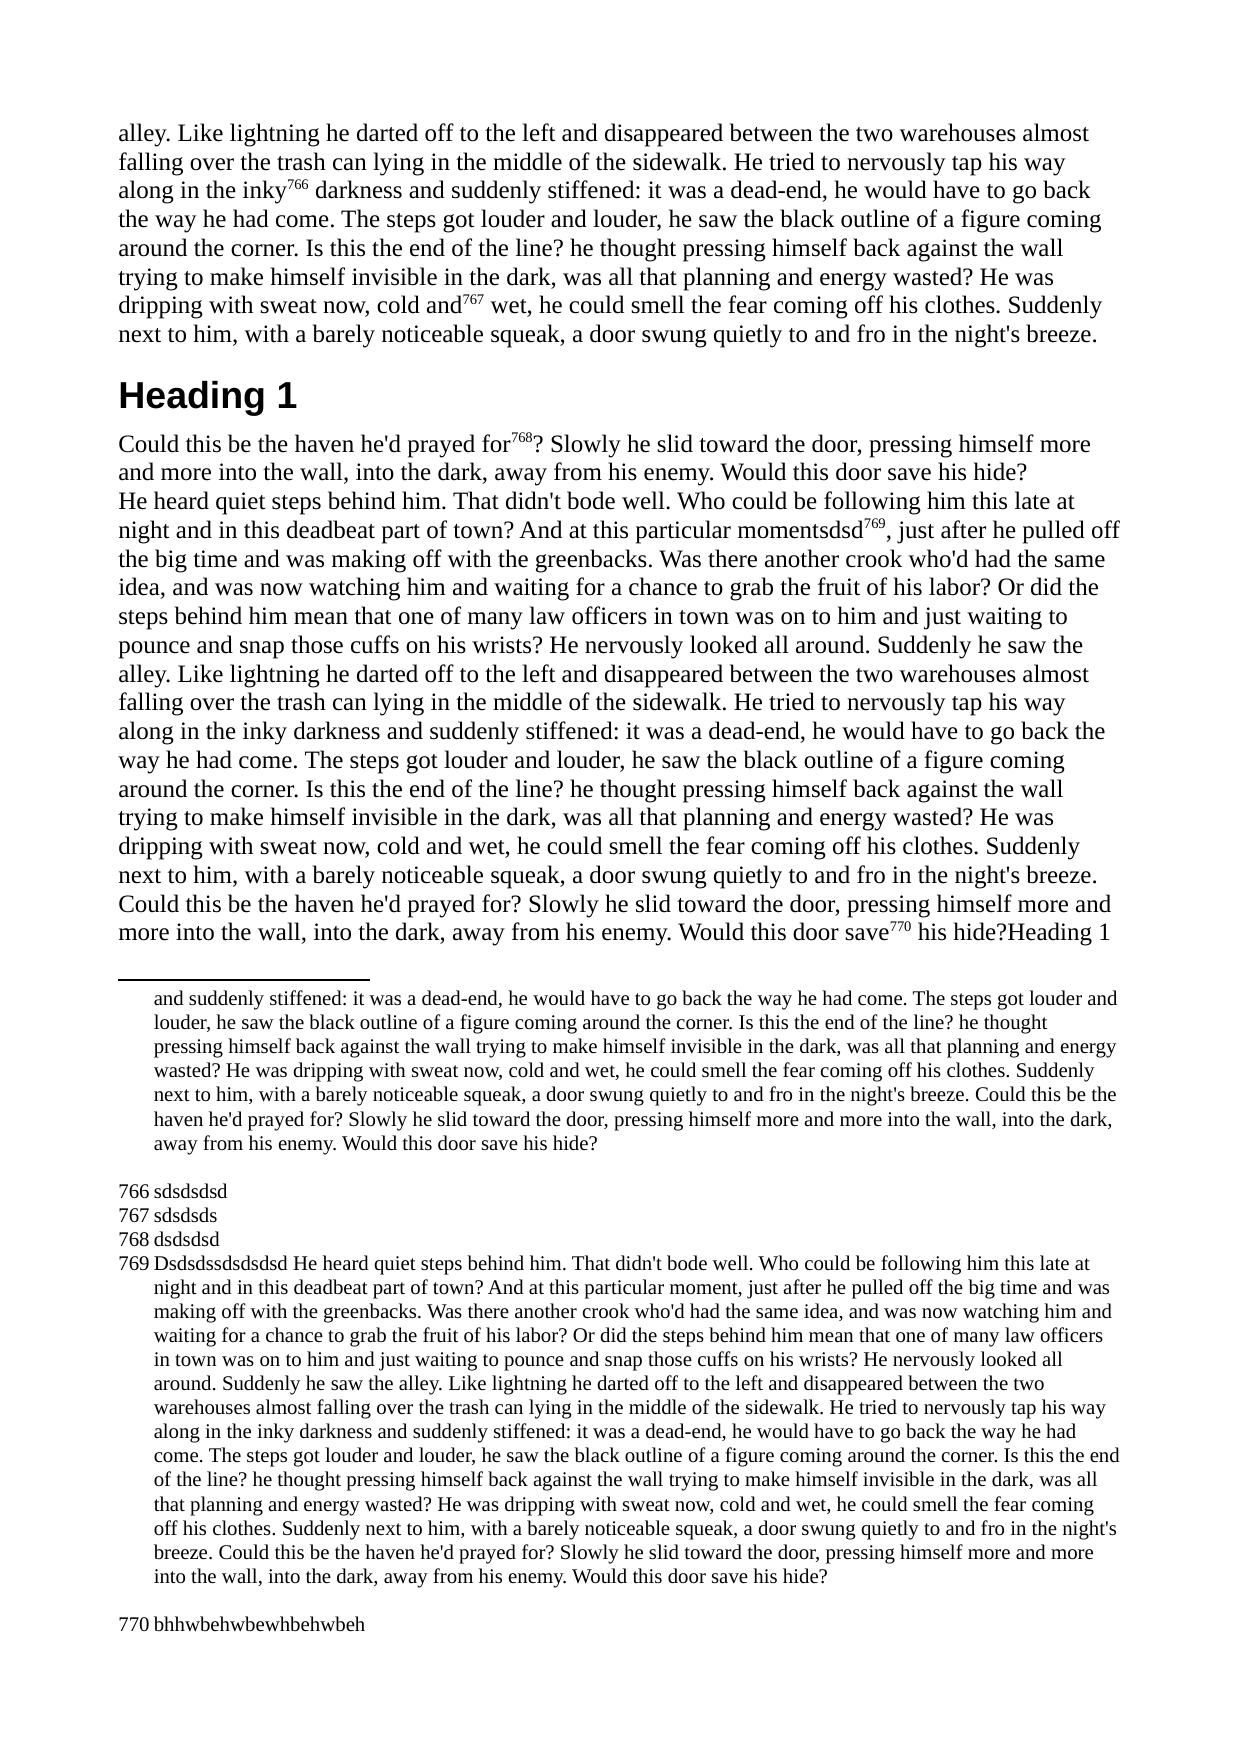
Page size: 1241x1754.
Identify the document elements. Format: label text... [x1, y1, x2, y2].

text Dsdsdssdsdsdsd He heard quiet steps behind him. That didn't bode well. Who could be following him this late at night and in this deadbeat part of town? And at this particular moment, just after he pulled off the big time and was making off with the greenbacks. Was there another crook who'd had the same idea, and was now watching him and waiting for a chance to grab the fruit of his labor? Or did the steps behind him mean that one of many law officers in town was on to him and just waiting to pounce and snap those cuffs on his wrists? He nervously looked all around. Suddenly he saw the alley. Like lightning he darted off to the left and disappeared between the two warehouses almost falling over the trash can lying in the middle of the sidewalk. He tried to nervously tap his way along in the inky darkness and suddenly stiffened: it was a dead-end, he would have to go back the way he had come. The steps got louder and louder, he saw the black outline of a figure coming around the corner. Is this the end of the line? he thought pressing himself back against the wall trying to make himself invisible in the dark, was all that planning and energy wasted? He was dripping with sweat now, cold and wet, he could smell the fear coming off his clothes. Suddenly next to him, with a barely noticeable squeak, a door swung quietly to and fro in the night's breeze. Could this be the haven he'd prayed for? Slowly he slid toward the door, pressing himself more and more into the wall, into the dark, away from his enemy. Would this door save his hide? [118, 1251, 1122, 1588]
subtitle Heading 1 [118, 373, 1122, 416]
text Could this be the haven he'd prayed for? Slowly he slid toward the door, pressing himself more and more into the wall, into the dark, away from his enemy. Would this door save his hide? [118, 429, 1122, 486]
text sdsdsdsd [118, 1179, 1122, 1203]
text and suddenly stiffened: it was a dead-end, he would have to go back the way he had come. The steps got louder and louder, he saw the black outline of a figure coming around the corner. Is this the end of the line? he thought pressing himself back against the wall trying to make himself invisible in the dark, was all that planning and energy wasted? He was dripping with sweat now, cold and wet, he could smell the fear coming off his clothes. Suddenly next to him, with a barely noticeable squeak, a door swung quietly to and fro in the night's breeze. Could this be the haven he'd prayed for? Slowly he slid toward the door, pressing himself more and more into the wall, into the dark, away from his enemy. Would this door save his hide? [118, 986, 1122, 1154]
text alley. Like lightning he darted off to the left and disappeared between the two warehouses almost falling over the trash can lying in the middle of the sidewalk. He tried to nervously tap his way along in the inky darkness and suddenly stiffened: it was a dead-end, he would have to go back the way he had come. The steps got louder and louder, he saw the black outline of a figure coming around the corner. Is this the end of the line? he thought pressing himself back against the wall trying to make himself invisible in the dark, was all that planning and energy wasted? He was dripping with sweat now, cold and wet, he could smell the fear coming off his clothes. Suddenly next to him, with a barely noticeable squeak, a door swung quietly to and fro in the night's breeze. [118, 118, 1122, 348]
text sdsdsds [118, 1203, 1122, 1227]
text bhhwbehwbewhbehwbeh [118, 1612, 1122, 1636]
text dsdsdsd [118, 1227, 1122, 1251]
text He heard quiet steps behind him. That didn't bode well. Who could be following him this late at night and in this deadbeat part of town? And at this particular momentsdsd, just after he pulled off the big time and was making off with the greenbacks. Was there another crook who'd had the same idea, and was now watching him and waiting for a chance to grab the fruit of his labor? Or did the steps behind him mean that one of many law officers in town was on to him and just waiting to pounce and snap those cuffs on his wrists? He nervously looked all around. Suddenly he saw the alley. Like lightning he darted off to the left and disappeared between the two warehouses almost falling over the trash can lying in the middle of the sidewalk. He tried to nervously tap his way along in the inky darkness and suddenly stiffened: it was a dead-end, he would have to go back the way he had come. The steps got louder and louder, he saw the black outline of a figure coming around the corner. Is this the end of the line? he thought pressing himself back against the wall trying to make himself invisible in the dark, was all that planning and energy wasted? He was dripping with sweat now, cold and wet, he could smell the fear coming off his clothes. Suddenly next to him, with a barely noticeable squeak, a door swung quietly to and fro in the night's breeze. Could this be the haven he'd prayed for? Slowly he slid toward the door, pressing himself more and more into the wall, into the dark, away from his enemy. Would this door save his hide?Heading 1 [118, 486, 1122, 946]
